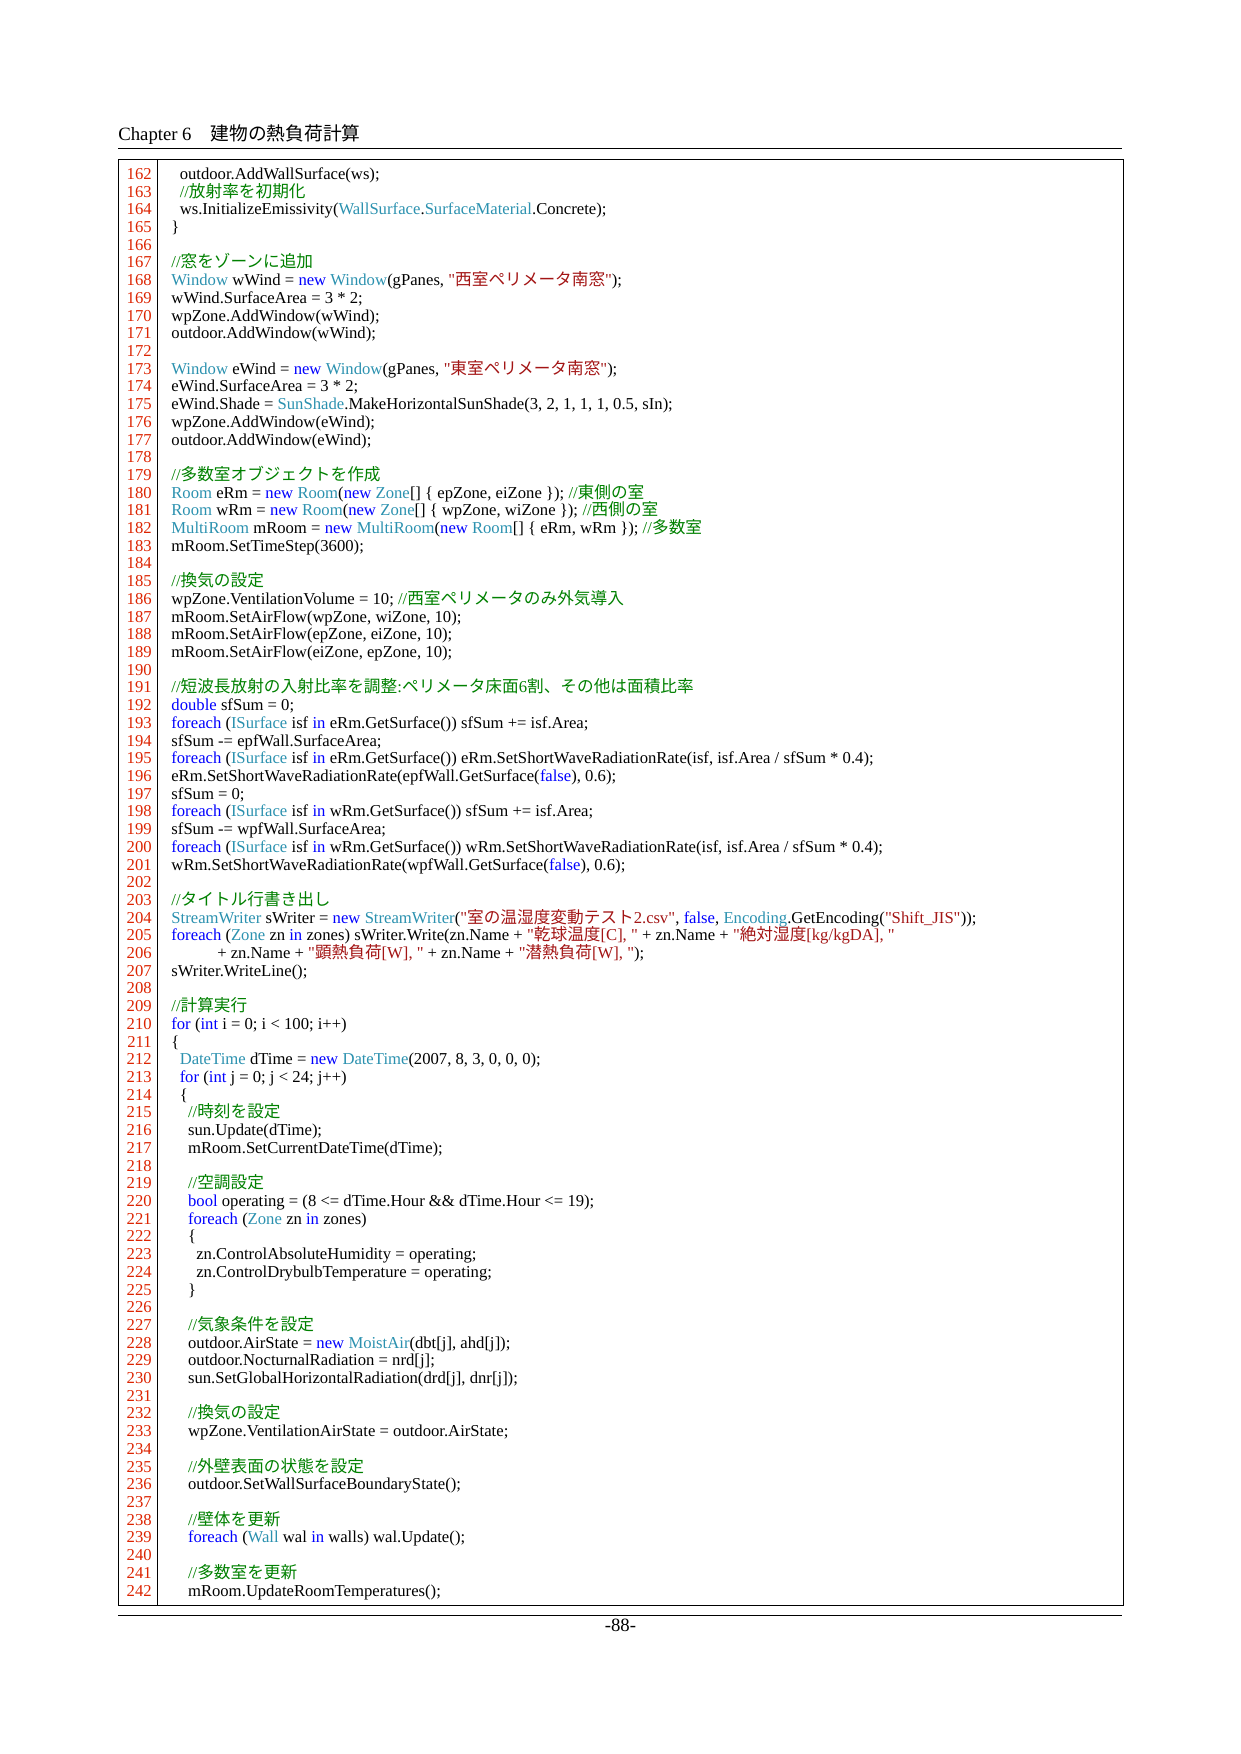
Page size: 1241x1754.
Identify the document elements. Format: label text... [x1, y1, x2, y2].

table_header outdoor.AddWallSurface(ws); //放射率を初期化 ws.InitializeEmissivity(WallSurface.SurfaceMaterial.Concrete); } //窓をゾーンに追加 Window wWind = new Window(gPanes, "西室ペリメータ南窓"); wWind.SurfaceArea = 3 * 2; wpZone.AddWindow(wWind); outdoor.AddWindow(wWind); Window eWind = new Window(gPanes, "東室ペリメータ南窓"); eWind.SurfaceArea = 3 * 2; eWind.Shade = SunShade.MakeHorizontalSunShade(3, 2, 1, 1, 1, 0.5, sIn); wpZone.AddWindow(eWind); outdoor.AddWindow(eWind); //多数室オブジェクトを作成 Room eRm = new Room(new Zone[] { epZone, eiZone }); //東側の室 Room wRm = new Room(new Zone[] { wpZone, wiZone }); //西側の室 MultiRoom mRoom = new MultiRoom(new Room[] { eRm, wRm }); //多数室 mRoom.SetTimeStep(3600); //換気の設定 wpZone.VentilationVolume = 10; //西室ペリメータのみ外気導入 mRoom.SetAirFlow(wpZone, wiZone, 10); mRoom.SetAirFlow(epZone, eiZone, 10); mRoom.SetAirFlow(eiZone, epZone, 10); //短波長放射の入射比率を調整:ペリメータ床面6割、その他は面積比率 double sfSum = 0; foreach (ISurface isf in eRm.GetSurface()) sfSum += isf.Area; sfSum -= epfWall.SurfaceArea; foreach (ISurface isf in eRm.GetSurface()) eRm.SetShortWaveRadiationRate(isf, isf.Area / sfSum * 0.4); eRm.SetShortWaveRadiationRate(epfWall.GetSurface(false), 0.6); sfSum = 0; foreach (ISurface isf in wRm.GetSurface()) sfSum += isf.Area; sfSum -= wpfWall.SurfaceArea; foreach (ISurface isf in wRm.GetSurface()) wRm.SetShortWaveRadiationRate(isf, isf.Area / sfSum * 0.4); wRm.SetShortWaveRadiationRate(wpfWall.GetSurface(false), 0.6); //タイトル行書き出し StreamWriter sWriter = new StreamWriter("室の温湿度変動テスト2.csv", false, Encoding.GetEncoding("Shift_JIS")); foreach (Zone zn in zones) sWriter.Write(zn.Name + "乾球温度[C], " + zn.Name + "絶対湿度[kg/kgDA], " + zn.Name + "顕熱負荷[W], " + zn.Name + "潜熱負荷[W], "); sWriter.WriteLine(); //計算実行 for (int i = 0; i < 100; i++) { DateTime dTime = new DateTime(2007, 8, 3, 0, 0, 0); for (int j = 0; j < 24; j++) { //時刻を設定 sun.Update(dTime); mRoom.SetCurrentDateTime(dTime); //空調設定 bool operating = (8 <= dTime.Hour && dTime.Hour <= 19); foreach (Zone zn in zones) { zn.ControlAbsoluteHumidity = operating; zn.ControlDrybulbTemperature = operating; } //気象条件を設定 outdoor.AirState = new MoistAir(dbt[j], ahd[j]); outdoor.NocturnalRadiation = nrd[j]; sun.SetGlobalHorizontalRadiation(drd[j], dnr[j]); //換気の設定 wpZone.VentilationAirState = outdoor.AirState; //外壁表面の状態を設定 outdoor.SetWallSurfaceBoundaryState(); //壁体を更新 foreach (Wall wal in walls) wal.Update(); //多数室を更新 mRoom.UpdateRoomTemperatures(); [158, 160, 1123, 1605]
table_header 162 163 164 165 166 167 168 169 170 171 172 173 174 175 176 177 178 179 180 181 182 183 184 185 186 187 188 189 190 191 192 193 194 195 196 197 198 199 200 201 202 203 204 205 206 207 208 209 210 211 212 213 214 215 216 217 218 219 220 221 222 223 224 225 226 227 228 229 230 231 232 233 234 235 236 237 238 239 240 241 242 [119, 160, 157, 1605]
